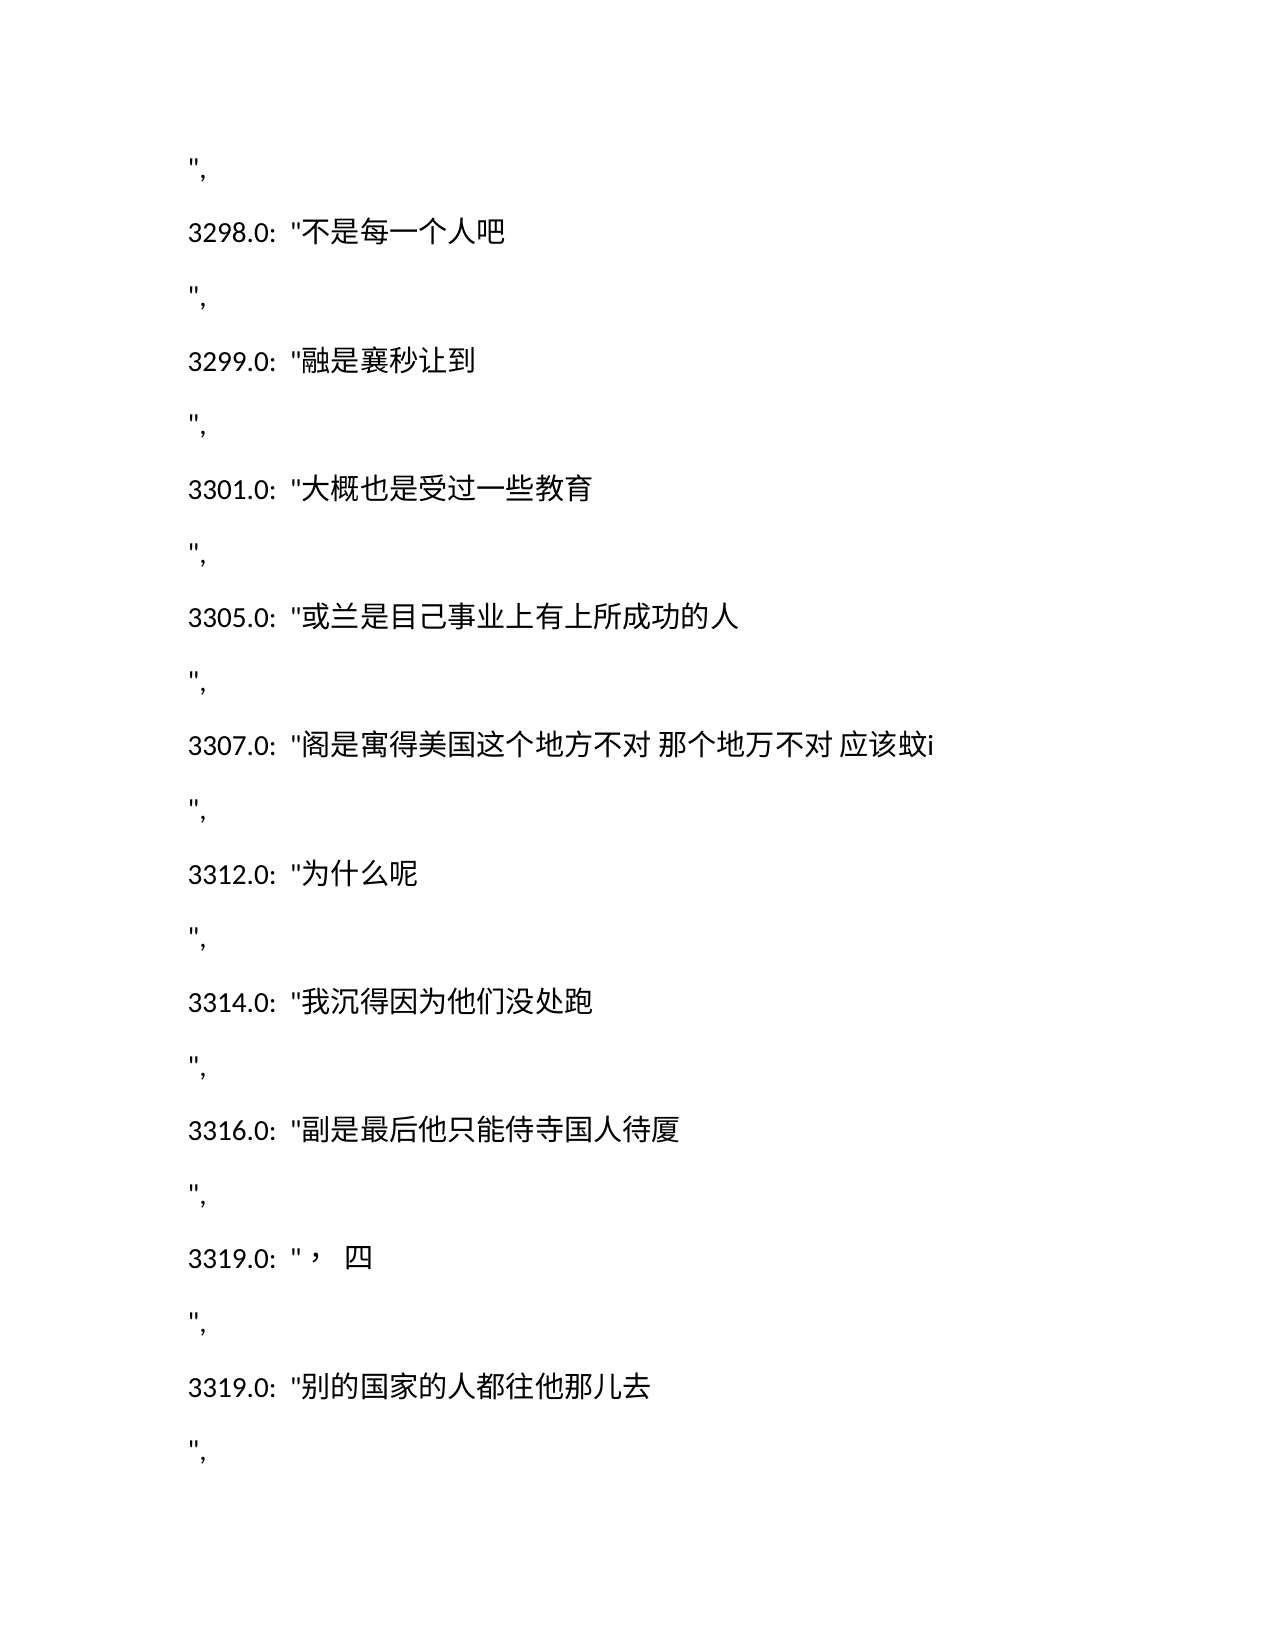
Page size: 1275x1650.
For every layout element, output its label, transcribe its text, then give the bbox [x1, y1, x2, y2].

text 3301.0: "大概也是受过一些教育 [187, 468, 1087, 508]
text ", [187, 1432, 1087, 1468]
text ", [187, 1304, 1087, 1340]
text ", [187, 791, 1087, 827]
text 3299.0: "融是襄秒让到 [187, 340, 1087, 380]
text 3312.0: "为什么呢 [187, 853, 1087, 893]
text 3316.0: "副是最后他只能侍寺国人待厦 [187, 1109, 1087, 1149]
text 3305.0: "或兰是目己事业上有上所成功的人 [187, 596, 1087, 636]
text ", [187, 535, 1087, 570]
text 3319.0: "别的国家的人都往他那儿去 [187, 1366, 1087, 1406]
text ", [187, 663, 1087, 698]
text ", [187, 1176, 1087, 1211]
text ", [187, 1048, 1087, 1083]
text 3298.0: "不是每一个人吧 [187, 212, 1087, 251]
text 3319.0: "， 四 [187, 1238, 1087, 1277]
text 3307.0: "阁是寓得美国这个地方不对 那个地万不对 应该蚊i [187, 725, 1087, 764]
text ", [187, 150, 1087, 186]
text ", [187, 406, 1087, 442]
text 3314.0: "我沉得因为他们没处跑 [187, 981, 1087, 1021]
text ", [187, 919, 1087, 955]
text ", [187, 278, 1087, 314]
